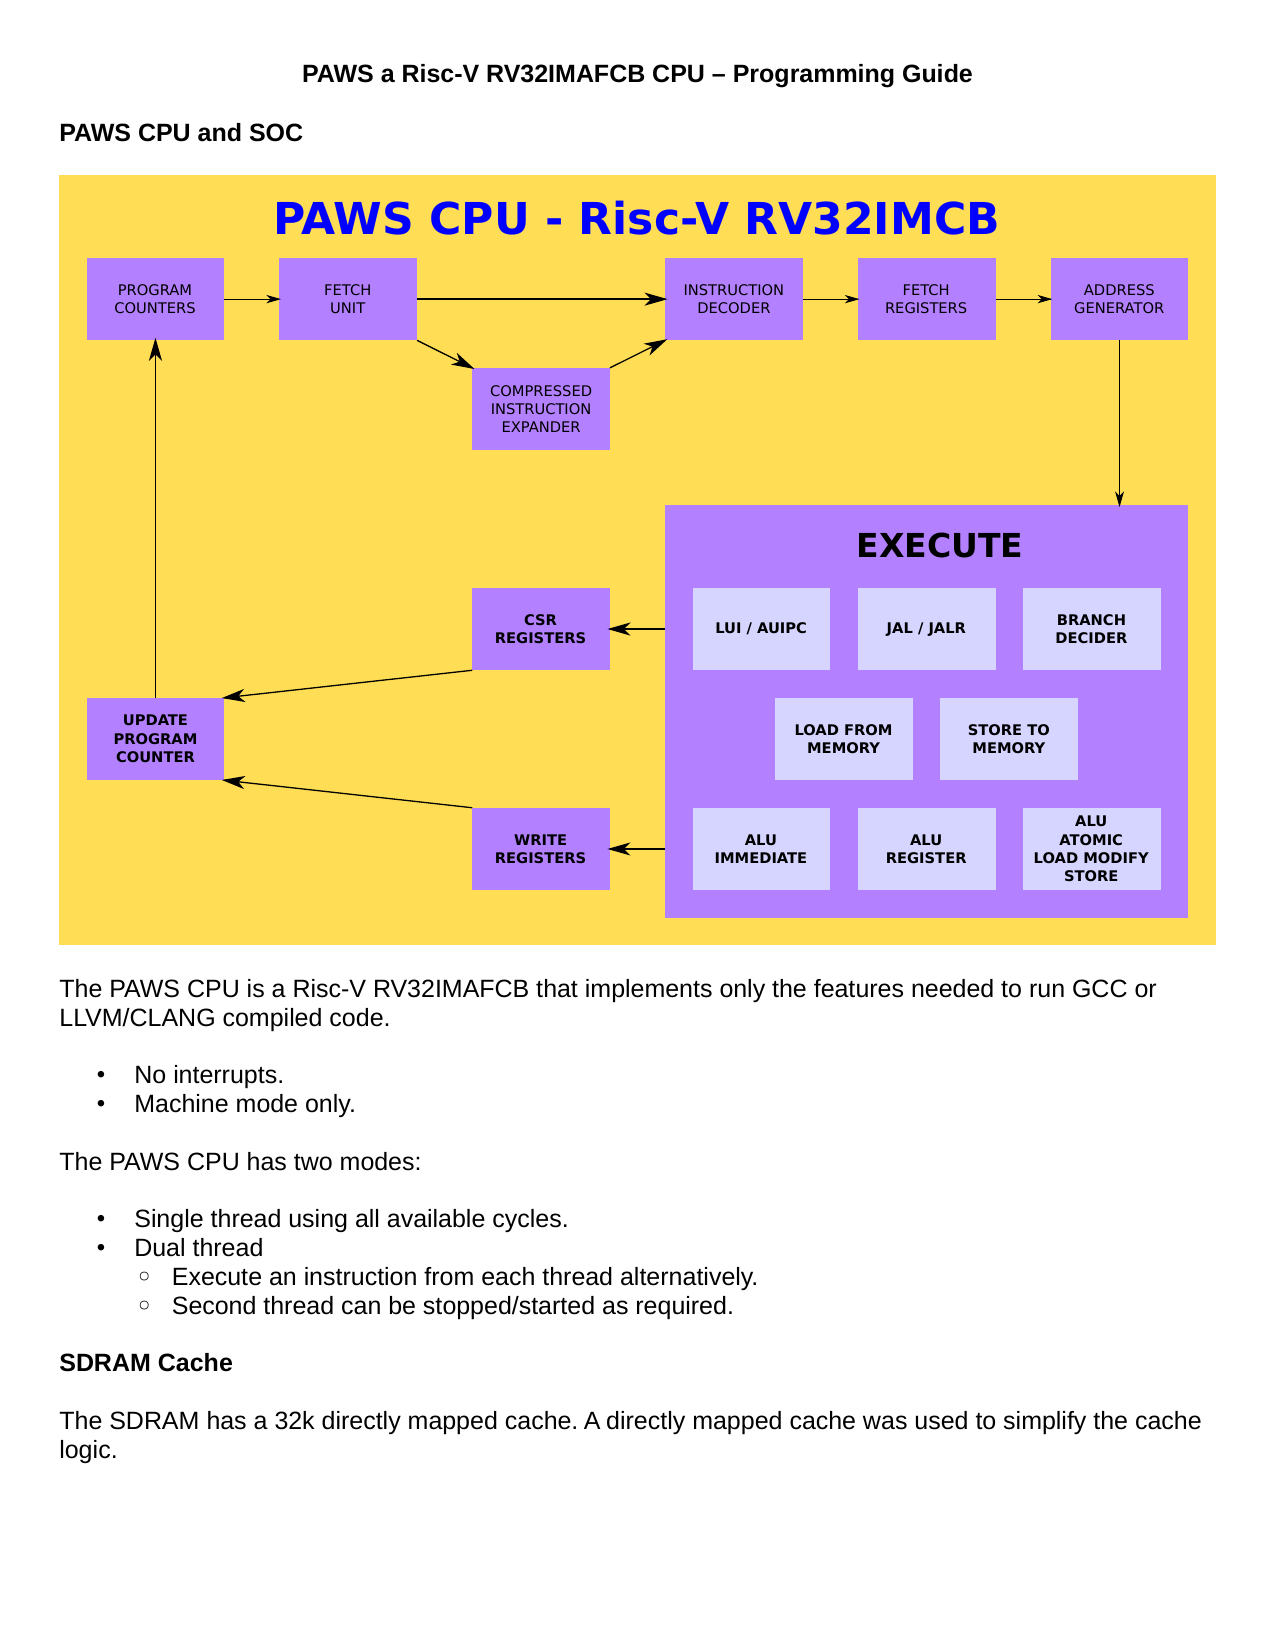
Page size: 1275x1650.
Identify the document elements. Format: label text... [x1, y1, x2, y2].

list Dual thread [97, 1233, 1216, 1262]
text SDRAM Cache [59, 1348, 1216, 1377]
list Machine mode only. [97, 1089, 1216, 1118]
text The PAWS CPU is a Risc-V RV32IMAFCB that implements only the features needed to run GCC or LLVM/CLANG compiled code. [59, 974, 1216, 1032]
list Single thread using all available cycles. [97, 1204, 1216, 1233]
text The SDRAM has a 32k directly mapped cache. A directly mapped cache was used to simplify the cache logic. [59, 1406, 1216, 1463]
list No interrupts. [97, 1060, 1216, 1089]
list Execute an instruction from each thread alternatively. [134, 1262, 1216, 1291]
text The PAWS CPU has two modes: [59, 1147, 1216, 1176]
list Second thread can be stopped/started as required. [134, 1291, 1216, 1320]
text PAWS CPU and SOC [59, 118, 1216, 147]
